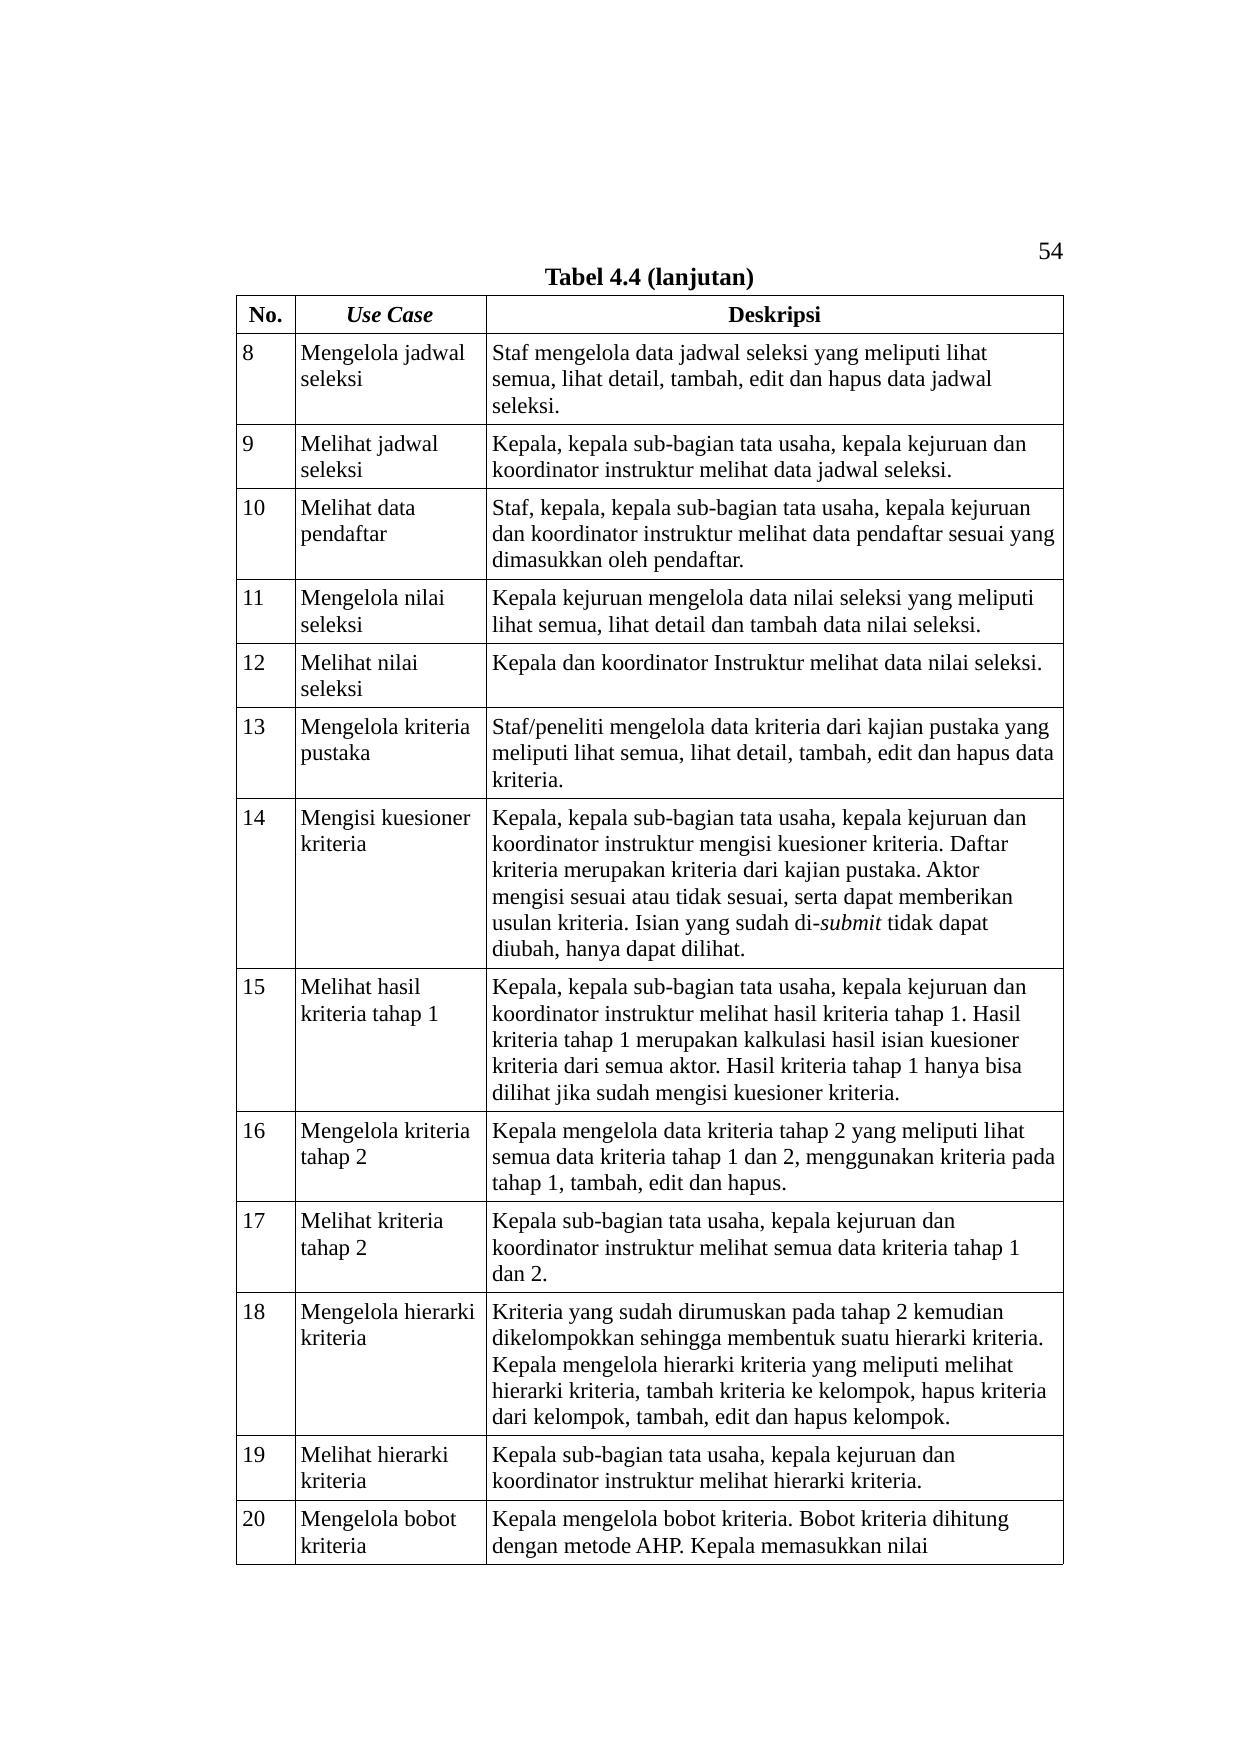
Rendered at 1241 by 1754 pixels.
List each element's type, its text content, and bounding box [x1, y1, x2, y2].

table_cell Mengelola bobot kriteria [296, 1501, 486, 1564]
table_cell Mengelola kriteria tahap 2 [296, 1112, 486, 1201]
table_cell Kriteria yang sudah dirumuskan pada tahap 2 kemudian dikelompokkan sehingga membentuk suatu hierarki kriteria. Kepala mengelola hierarki kriteria yang meliputi melihat hierarki kriteria, tambah kriteria ke kelompok, hapus kriteria dari kelompok, tambah, edit dan hapus kelompok. [487, 1293, 1063, 1435]
table_cell Kepala dan koordinator Instruktur melihat data nilai seleksi. [487, 644, 1063, 707]
table_cell 10 [237, 489, 295, 579]
table_cell 14 [237, 799, 295, 967]
table_cell Kepala kejuruan mengelola data nilai seleksi yang meliputi lihat semua, lihat detail dan tambah data nilai seleksi. [487, 580, 1063, 643]
table_cell Mengisi kuesioner kriteria [296, 799, 486, 967]
table_cell 17 [237, 1202, 295, 1292]
table_cell Mengelola hierarki kriteria [296, 1293, 486, 1435]
table_cell 15 [237, 969, 295, 1111]
table_cell Melihat hierarki kriteria [296, 1436, 486, 1500]
table_cell 13 [237, 708, 295, 798]
table_cell Kepala, kepala sub-bagian tata usaha, kepala kejuruan dan koordinator instruktur mengisi kuesioner kriteria. Daftar kriteria merupakan kriteria dari kajian pustaka. Aktor mengisi sesuai atau tidak sesuai, serta dapat memberikan usulan kriteria. Isian yang sudah di-submit tidak dapat diubah, hanya dapat dilihat. [487, 799, 1063, 967]
table_cell 16 [237, 1112, 295, 1201]
table_header Deskripsi [487, 296, 1063, 333]
table_cell Kepala mengelola data kriteria tahap 2 yang meliputi lihat semua data kriteria tahap 1 dan 2, menggunakan kriteria pada tahap 1, tambah, edit dan hapus. [487, 1112, 1063, 1201]
table_cell 20 [237, 1501, 295, 1564]
table_cell Melihat hasil kriteria tahap 1 [296, 969, 486, 1111]
table_header No. [237, 296, 295, 333]
table_cell Melihat data pendaftar [296, 489, 486, 579]
table_cell Melihat kriteria tahap 2 [296, 1202, 486, 1292]
table_cell 8 [237, 334, 295, 424]
table_cell Kepala, kepala sub-bagian tata usaha, kepala kejuruan dan koordinator instruktur melihat data jadwal seleksi. [487, 425, 1063, 488]
table_cell Melihat jadwal seleksi [296, 425, 486, 488]
text Tabel 4.4 (lanjutan) [232, 262, 1067, 291]
table_cell 18 [237, 1293, 295, 1435]
table_cell Melihat nilai seleksi [296, 644, 486, 707]
table_cell Kepala sub-bagian tata usaha, kepala kejuruan dan koordinator instruktur melihat semua data kriteria tahap 1 dan 2. [487, 1202, 1063, 1292]
table_cell Mengelola jadwal seleksi [296, 334, 486, 424]
table_cell 12 [237, 644, 295, 707]
table_cell Mengelola kriteria pustaka [296, 708, 486, 798]
table_cell Staf, kepala, kepala sub-bagian tata usaha, kepala kejuruan dan koordinator instruktur melihat data pendaftar sesuai yang dimasukkan oleh pendaftar. [487, 489, 1063, 579]
table_cell Staf mengelola data jadwal seleksi yang meliputi lihat semua, lihat detail, tambah, edit dan hapus data jadwal seleksi. [487, 334, 1063, 424]
table_cell 9 [237, 425, 295, 488]
table_cell 19 [237, 1436, 295, 1500]
table_cell 11 [237, 580, 295, 643]
table_header Use Case [296, 296, 486, 333]
table_cell Staf/peneliti mengelola data kriteria dari kajian pustaka yang meliputi lihat semua, lihat detail, tambah, edit dan hapus data kriteria. [487, 708, 1063, 798]
table_cell Kepala, kepala sub-bagian tata usaha, kepala kejuruan dan koordinator instruktur melihat hasil kriteria tahap 1. Hasil kriteria tahap 1 merupakan kalkulasi hasil isian kuesioner kriteria dari semua aktor. Hasil kriteria tahap 1 hanya bisa dilihat jika sudah mengisi kuesioner kriteria. [487, 969, 1063, 1111]
table_cell Kepala sub-bagian tata usaha, kepala kejuruan dan koordinator instruktur melihat hierarki kriteria. [487, 1436, 1063, 1500]
table_cell Kepala mengelola bobot kriteria. Bobot kriteria dihitung dengan metode AHP. Kepala memasukkan nilai [487, 1501, 1063, 1564]
table_cell Mengelola nilai seleksi [296, 580, 486, 643]
